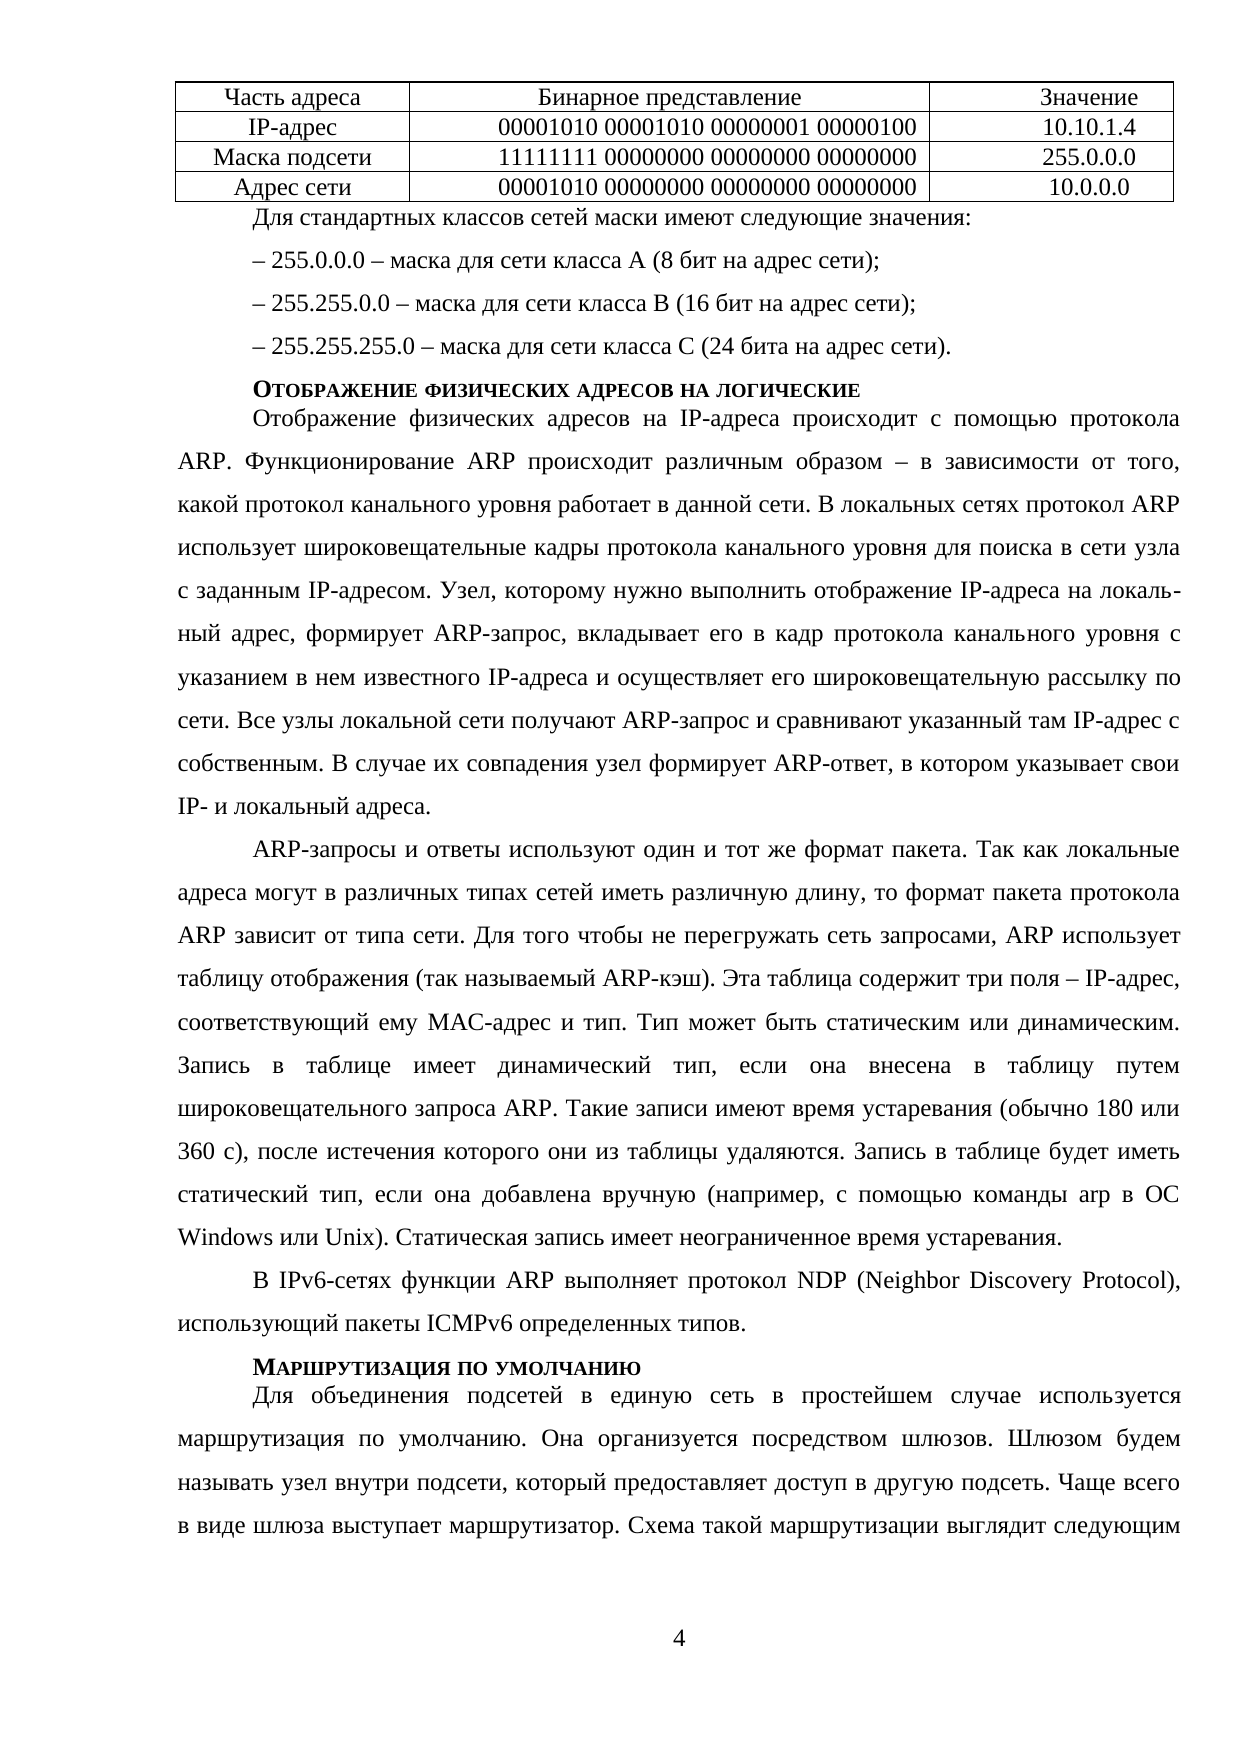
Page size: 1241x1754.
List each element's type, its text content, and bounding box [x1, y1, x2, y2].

text – 255.255.255.0 – маска для сети класса С (24 бита на адрес сети). [177, 331, 1181, 360]
text В IPv6-сетях функции ARP выполняет протокол NDP (Neighbor Discovery Protocol), использующий пакеты ICMPv6 определенных типов. [177, 1265, 1181, 1337]
table_cell Адрес сети [176, 172, 409, 201]
table_cell 00001010 00001010 00000001 00000100 [410, 112, 929, 141]
table_cell IP-адрес [176, 112, 409, 141]
table_cell 255.0.0.0 [930, 142, 1173, 171]
text Для стандартных классов сетей маски имеют следующие значения: [177, 202, 1181, 230]
text – 255.255.0.0 – маска для сети класса В (16 бит на адрес сети); [177, 288, 1181, 317]
table_cell 10.0.0.0 [930, 172, 1173, 201]
text Для объединения подсетей в единую сеть в простейшем случае исполь­зуется маршрутизация по умолчанию. Она организуется посредством шлю­зов. Шлюзом будем называть узел внутри подсети, который предоставляет доступ в другую подсеть. Чаще всего в виде шлюза выступает маршрути­за­тор. Схема такой маршрутизации выглядит следующим [177, 1380, 1181, 1538]
text Отображение физических адресов на IP-адреса происходит с помощью протокола ARP. Функционирование ARP происходит различным образом – в зависимости от того, какой протокол канального уровня работает в данной сети. В локальных сетях протокол ARP использует широковещательные кадры протокола канального уровня для поиска в сети узла с заданным IP-ад­ресом. Узел, которому нужно выполнить отображение IP-адреса на локаль­ный адрес, формирует ARP-запрос, вкладывает его в кадр протокола каналь­ного уровня с указанием в нем известного IP-адреса и осуществляет его ши­роковещательную рассылку по сети. Все узлы локальной сети получают ARP-запрос и сравнивают указанный там IP-адрес с собственным. В случае их совпадения узел формирует ARP-ответ, в котором указывает свои IP- и локальный адреса. [177, 403, 1181, 820]
table_cell 00001010 00000000 00000000 00000000 [410, 172, 929, 201]
text – 255.0.0.0 – маска для сети класса А (8 бит на адрес сети); [177, 245, 1181, 273]
table_cell Маска подсети [176, 142, 409, 171]
table_header Значение [930, 83, 1173, 111]
table_cell 11111111 00000000 00000000 00000000 [410, 142, 929, 171]
table_header Часть адреса [176, 83, 409, 111]
table_cell 10.10.1.4 [930, 112, 1173, 141]
text ARP-запросы и ответы используют один и тот же формат пакета. Так как локальные адреса могут в различных типах сетей иметь различную длину, то формат пакета протокола ARP зависит от типа сети. Для того чтобы не пере­гружать сеть запросами, ARP использует таблицу отображения (так называе­мый ARP-кэш). Эта таблица содержит три поля – IP-адрес, соответствующий ему MAC-адрес и тип. Тип может быть статическим или динамическим. За­пись в таблице имеет динамический тип, если она внесена в таблицу путем широковещательного запроса ARP. Такие записи имеют время устаревания (обычно 180 или 360 с), после истечения которого они из таблицы удаляются. Запись в таблице будет иметь статический тип, если она добавлена вручную (например, с помощью команды arp в ОС Windows или Unix). Статическая запись имеет неограниченное время устаревания. [177, 834, 1181, 1251]
table_header Бинарное представление [410, 83, 929, 111]
subtitle Маршрутизация по умолчанию [177, 1352, 1181, 1380]
subtitle Отображение физических адресов на логические [177, 374, 1181, 403]
